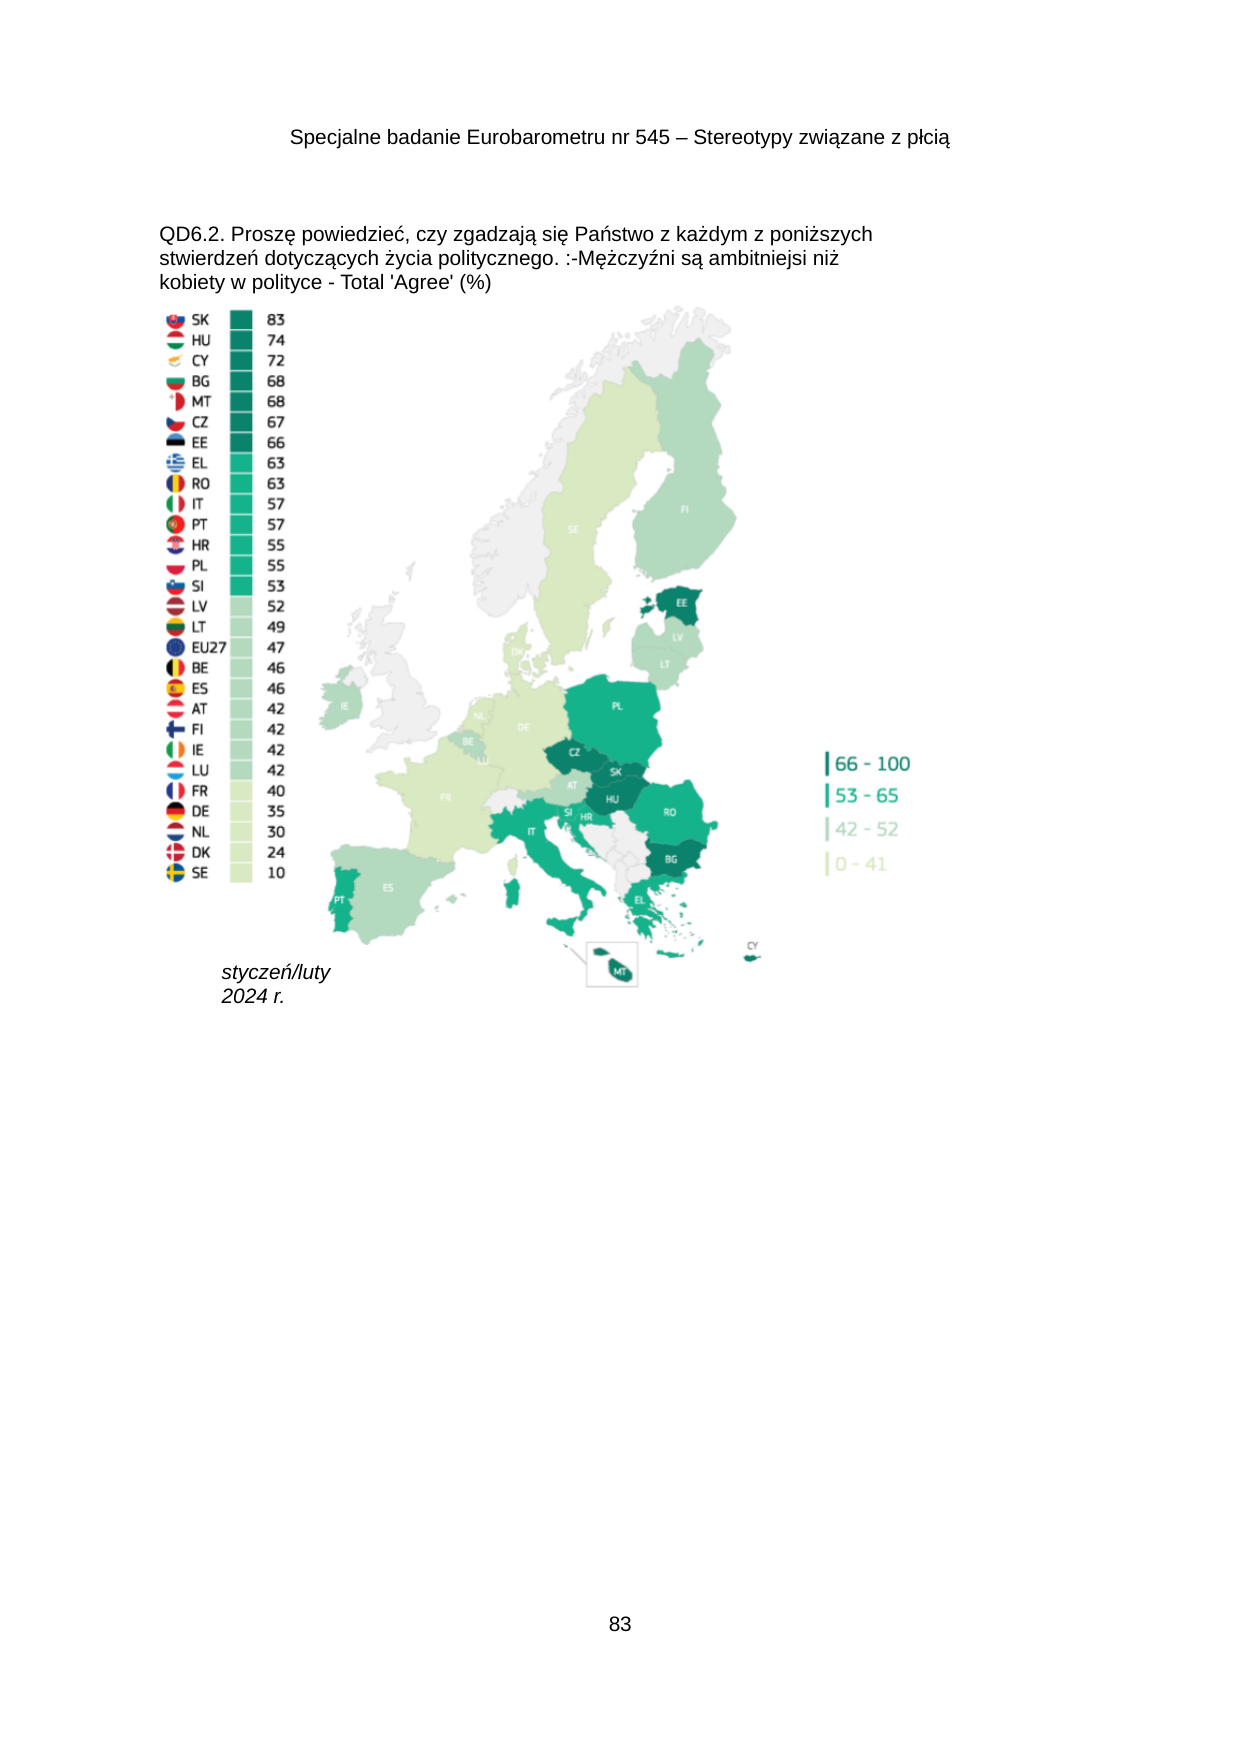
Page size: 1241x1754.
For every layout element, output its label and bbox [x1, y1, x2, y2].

picture [146, 299, 913, 988]
